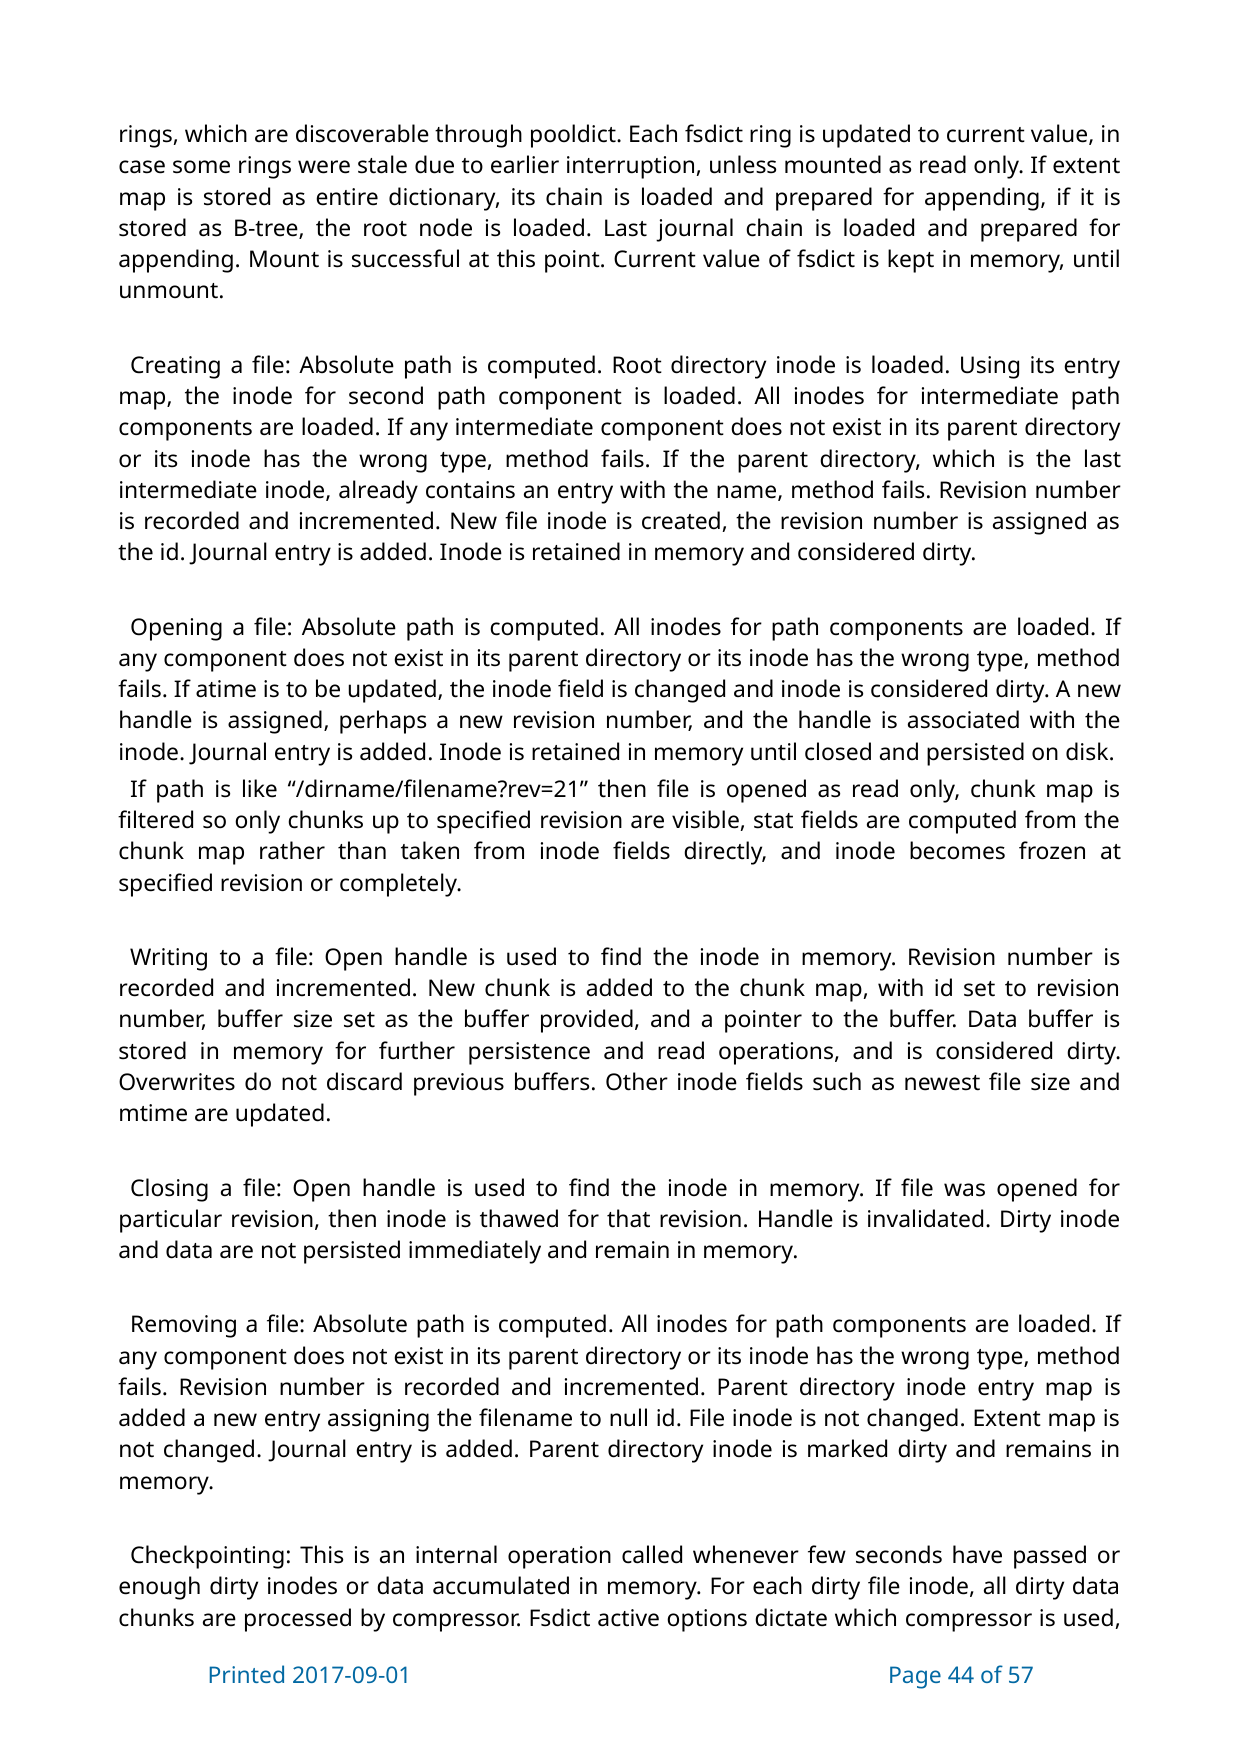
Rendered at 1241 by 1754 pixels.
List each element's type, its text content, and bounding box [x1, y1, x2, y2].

text Writing to a file: Open handle is used to find the inode in memory. Revision number is recorded and incremented. New chunk is added to the chunk map, with id set to revision number, buffer size set as the buffer provided, and a pointer to the buffer. Data buffer is stored in memory for further persistence and read operations, and is considered dirty. Overwrites do not discard previous buffers. Other inode fields such as newest file size and mtime are updated. [118, 941, 1122, 1128]
text Checkpointing: This is an internal operation called whenever few seconds have passed or enough dirty inodes or data accumulated in memory. For each dirty file inode, all dirty data chunks are processed by compressor. Fsdict active options dictate which compressor is used, [118, 1539, 1122, 1633]
text Removing a file: Absolute path is computed. All inodes for path components are loaded. If any component does not exist in its parent directory or its inode has the wrong type, method fails. Revision number is recorded and incremented. Parent directory inode entry map is added a new entry assigning the filename to null id. File inode is not changed. Extent map is not changed. Journal entry is added. Parent directory inode is marked dirty and remains in memory. [118, 1308, 1122, 1496]
text Closing a file: Open handle is used to find the inode in memory. If file was opened for particular revision, then inode is thawed for that revision. Handle is invalidated. Dirty inode and data are not persisted immediately and remain in memory. [118, 1172, 1122, 1265]
text Creating a file: Absolute path is computed. Root directory inode is loaded. Using its entry map, the inode for second path component is loaded. All inodes for intermediate path components are loaded. If any intermediate component does not exist in its parent directory or its inode has the wrong type, method fails. If the parent directory, which is the last intermediate inode, already contains an entry with the name, method fails. Revision number is recorded and incremented. New file inode is created, the revision number is assigned as the id. Journal entry is added. Inode is retained in memory and considered dirty. [118, 349, 1122, 567]
text If path is like “/dirname/filename?rev=21” then file is opened as read only, chunk map is filtered so only chunks up to specified revision are visible, stat fields are computed from the chunk map rather than taken from inode fields directly, and inode becomes frozen at specified revision or completely. [118, 773, 1122, 898]
text Opening a file: Absolute path is computed. All inodes for path components are loaded. If any component does not exist in its parent directory or its inode has the wrong type, method fails. If atime is to be updated, the inode field is changed and inode is considered dirty. A new handle is assigned, perhaps a new revision number, and the handle is associated with the inode. Journal entry is added. Inode is retained in memory until closed and persisted on disk. [118, 611, 1122, 767]
text rings, which are discoverable through pooldict. Each fsdict ring is updated to current value, in case some rings were stale due to earlier interruption, unless mounted as read only. If extent map is stored as entire dictionary, its chain is loaded and prepared for appending, if it is stored as B-tree, the root node is loaded. Last journal chain is loaded and prepared for appending. Mount is successful at this point. Current value of fsdict is kept in memory, until unmount. [118, 118, 1122, 306]
